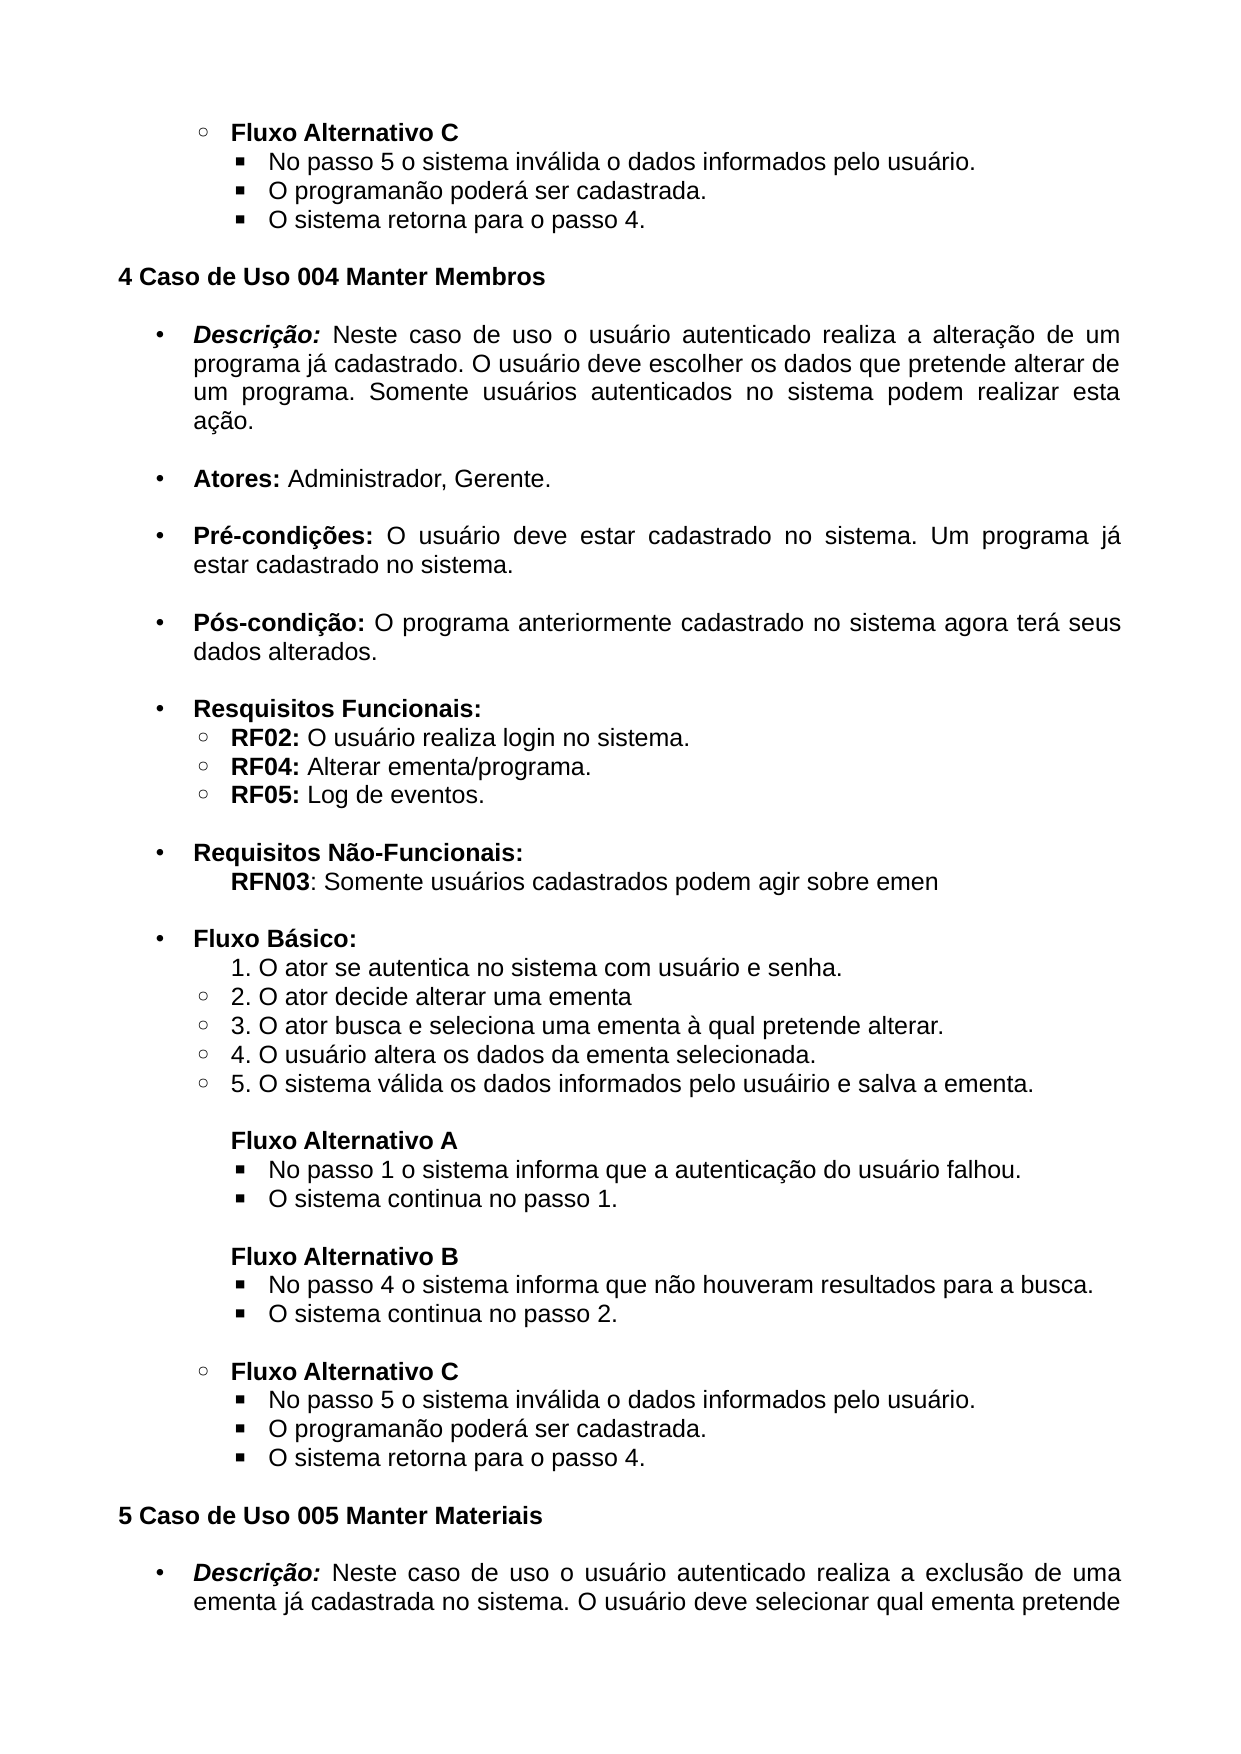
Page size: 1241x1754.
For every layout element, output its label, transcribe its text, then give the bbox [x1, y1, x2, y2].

list O sistema continua no passo 2. [231, 1299, 1122, 1328]
list 4. O usuário altera os dados da ementa selecionada. [193, 1040, 1122, 1069]
list Pré-condições: O usuário deve estar cadastrado no sistema. Um programa já estar cadastrado no sistema. [156, 521, 1122, 579]
list O programanão poderá ser cadastrada. [231, 176, 1122, 205]
text 5 Caso de Uso 005 Manter Materiais [118, 1501, 1122, 1529]
list Requisitos Não-Funcionais: [156, 838, 1122, 867]
list 1. O ator se autentica no sistema com usuário e senha. [193, 953, 1122, 982]
list Fluxo Alternativo B [193, 1241, 1122, 1270]
list RFN03: Somente usuários cadastrados podem agir sobre emen [193, 867, 1122, 896]
list Fluxo Básico: [156, 924, 1122, 953]
list No passo 4 o sistema informa que não houveram resultados para a busca. [231, 1270, 1122, 1299]
list O sistema continua no passo 1. [231, 1184, 1122, 1213]
list RF02: O usuário realiza login no sistema. [193, 723, 1122, 752]
list O programanão poderá ser cadastrada. [231, 1414, 1122, 1443]
list No passo 1 o sistema informa que a autenticação do usuário falhou. [231, 1155, 1122, 1184]
list Fluxo Alternativo C [193, 118, 1122, 147]
list O sistema retorna para o passo 4. [231, 205, 1122, 233]
list Descrição: Neste caso de uso o usuário autenticado realiza a alteração de um programa já cadastrado. O usuário deve escolher os dados que pretende alterar de um programa. Somente usuários autenticados no sistema podem realizar esta ação. [156, 320, 1122, 435]
list O sistema retorna para o passo 4. [231, 1443, 1122, 1472]
list No passo 5 o sistema inválida o dados informados pelo usuário. [231, 147, 1122, 176]
list Descrição: Neste caso de uso o usuário autenticado realiza a exclusão de uma ementa já cadastrada no sistema. O usuário deve selecionar qual ementa pretende [156, 1558, 1122, 1616]
list RF04: Alterar ementa/programa. [193, 752, 1122, 781]
list Atores: Administrador, Gerente. [156, 464, 1122, 492]
list 5. O sistema válida os dados informados pelo usuáirio e salva a ementa. [193, 1069, 1122, 1097]
list Resquisitos Funcionais: [156, 694, 1122, 723]
list Fluxo Alternativo C [193, 1357, 1122, 1386]
list No passo 5 o sistema inválida o dados informados pelo usuário. [231, 1386, 1122, 1414]
list Fluxo Alternativo A [193, 1126, 1122, 1155]
text 4 Caso de Uso 004 Manter Membros [118, 262, 1122, 291]
list RF05: Log de eventos. [193, 781, 1122, 809]
list 2. O ator decide alterar uma ementa [193, 982, 1122, 1011]
list 3. O ator busca e seleciona uma ementa à qual pretende alterar. [193, 1011, 1122, 1040]
list Pós-condição: O programa anteriormente cadastrado no sistema agora terá seus dados alterados. [156, 608, 1122, 665]
